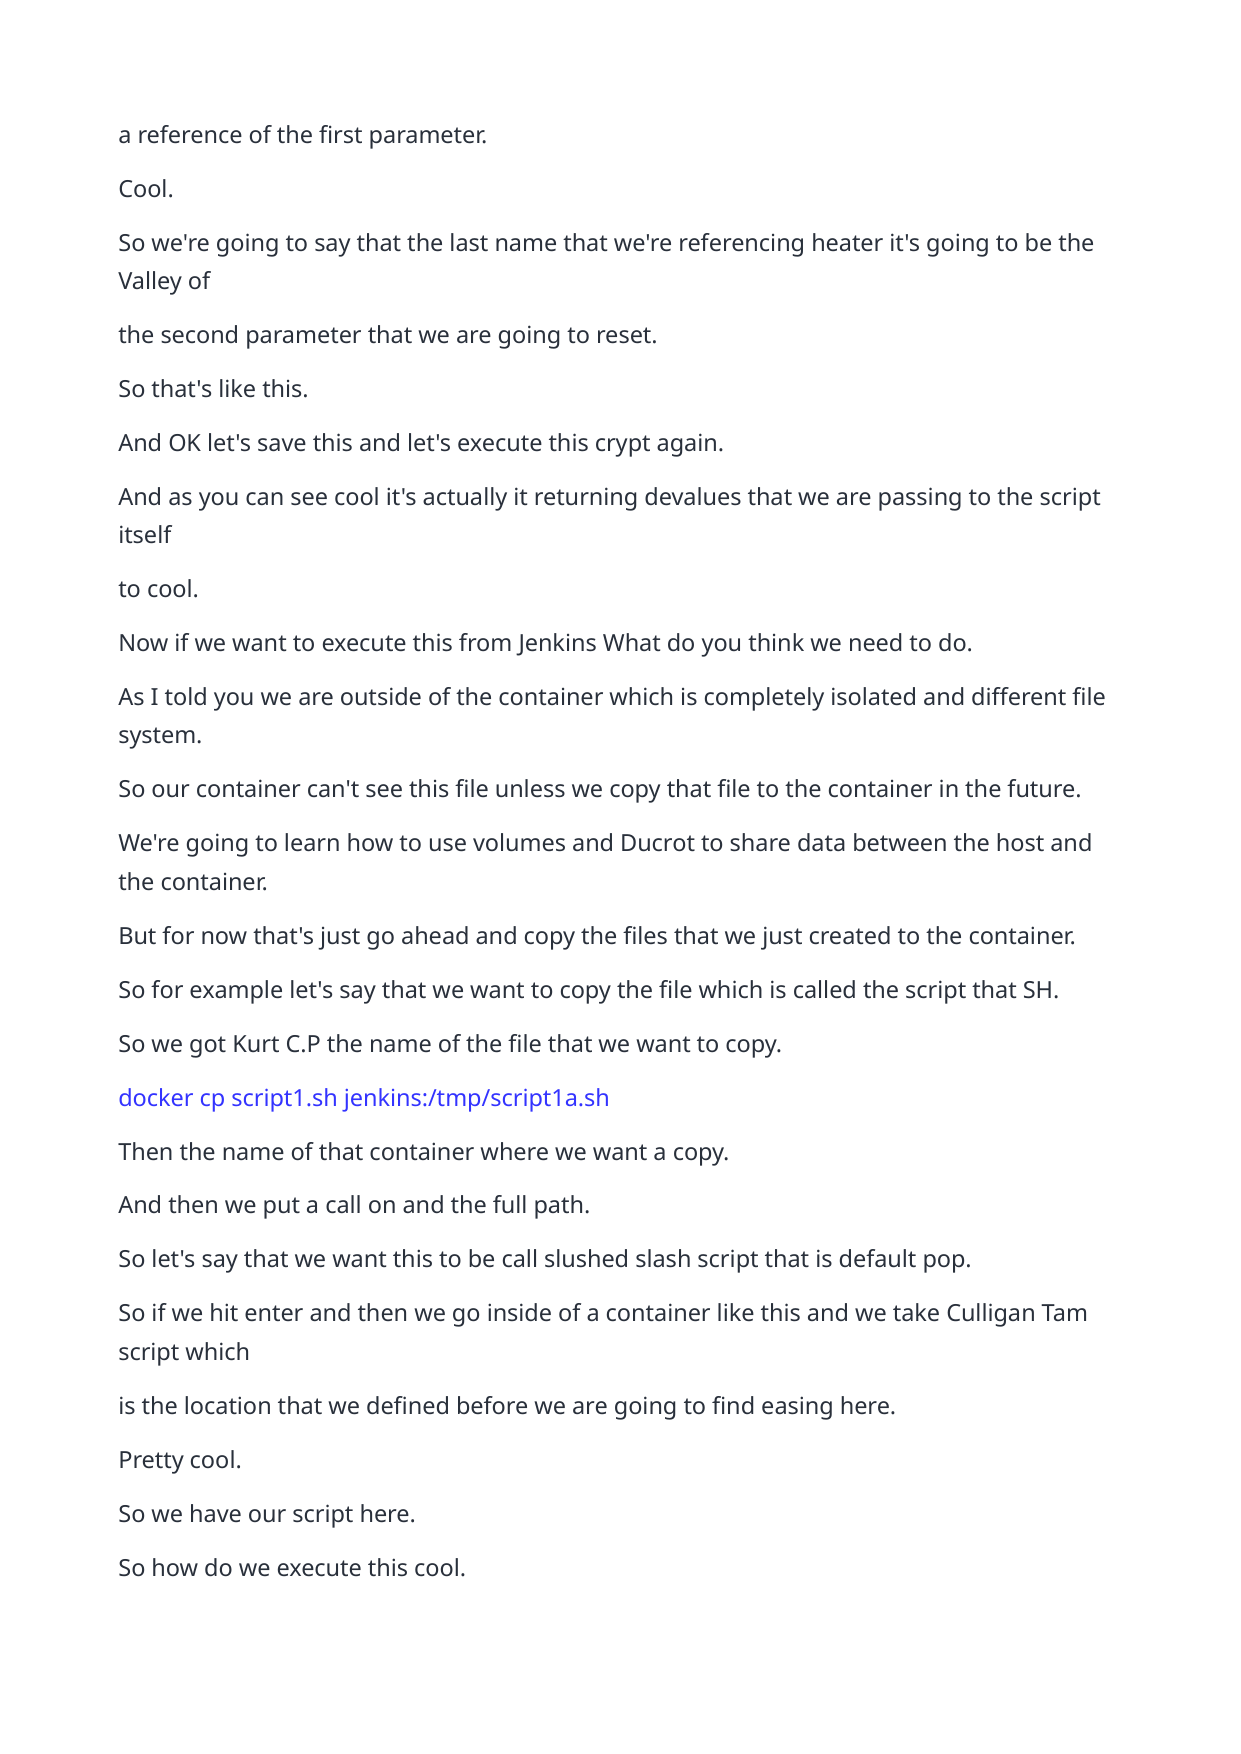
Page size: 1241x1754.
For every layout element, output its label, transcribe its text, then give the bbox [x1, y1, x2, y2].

text the second parameter that we are going to reset. [118, 318, 1122, 350]
text Pretty cool. [118, 1443, 1122, 1475]
text So we have our script here. [118, 1497, 1122, 1529]
text So for example let's say that we want to copy the file which is called the script that SH. [118, 973, 1122, 1005]
text to cool. [118, 572, 1122, 604]
text Then the name of that container where we want a copy. [118, 1135, 1122, 1167]
text So we're going to say that the last name that we're referencing heater it's going to be the Valley of [118, 226, 1122, 296]
text So that's like this. [118, 372, 1122, 404]
text docker cp script1.sh jenkins:/tmp/script1a.sh [118, 1081, 1122, 1113]
text And then we put a call on and the full path. [118, 1189, 1122, 1221]
text And OK let's save this and let's execute this crypt again. [118, 426, 1122, 458]
text We're going to learn how to use volumes and Ducrot to share data between the host and the container. [118, 827, 1122, 897]
text Now if we want to execute this from Jenkins What do you think we need to do. [118, 626, 1122, 658]
text So our container can't see this file unless we copy that file to the container in the future. [118, 773, 1122, 805]
text Cool. [118, 172, 1122, 204]
text a reference of the first parameter. [118, 118, 1122, 150]
text And as you can see cool it's actually it returning devalues that we are passing to the script itself [118, 480, 1122, 551]
text But for now that's just go ahead and copy the files that we just created to the container. [118, 919, 1122, 951]
text So we got Kurt C.P the name of the file that we want to copy. [118, 1027, 1122, 1059]
text So if we hit enter and then we go inside of a container like this and we take Culligan Tam script which [118, 1297, 1122, 1367]
text As I told you we are outside of the container which is completely isolated and different file system. [118, 680, 1122, 751]
text So how do we execute this cool. [118, 1551, 1122, 1583]
text So let's say that we want this to be call slushed slash script that is default pop. [118, 1243, 1122, 1275]
text is the location that we defined before we are going to find easing here. [118, 1389, 1122, 1421]
